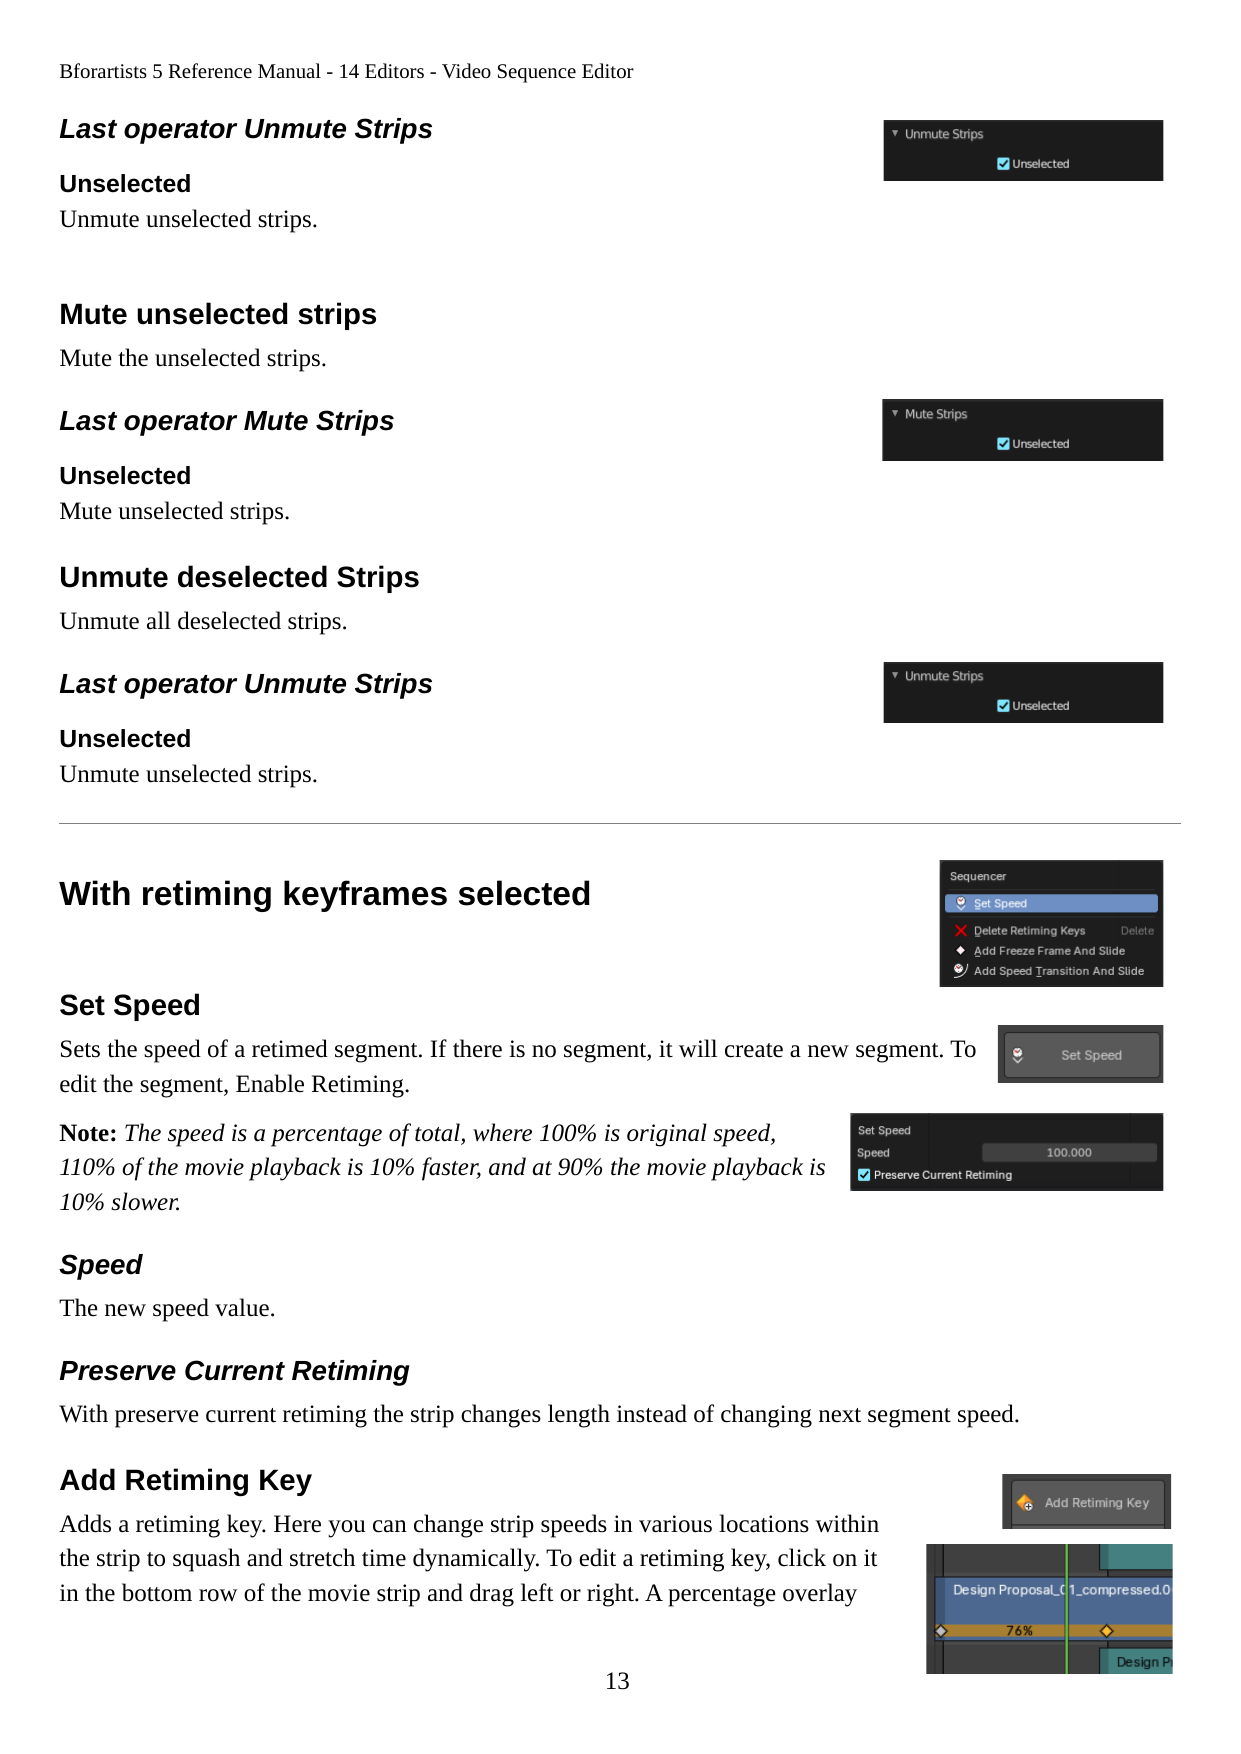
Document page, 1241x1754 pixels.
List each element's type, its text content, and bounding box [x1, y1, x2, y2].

text Mute the unselected strips. [59, 343, 1181, 372]
text Note: The speed is a percentage of total, where 100% is original speed, 110% of the movie playback is 10% faster, and at 90% the movie playback is 10% slower. [59, 1118, 1181, 1216]
subtitle Last operator Mute Strips [59, 404, 882, 436]
text Unmute all deselected strips. [59, 606, 1181, 635]
subtitle Unselected [59, 169, 1181, 198]
subtitle Last operator Unmute Strips [59, 668, 883, 699]
picture [926, 1544, 1173, 1674]
subtitle Mute unselected strips [59, 297, 1181, 330]
text The new speed value. [59, 1293, 1181, 1322]
picture [883, 662, 1164, 723]
picture [997, 1025, 1164, 1083]
text Sets the speed of a retimed segment. If there is no segment, it will create a new segment. To edit the segment, Enable Retiming. [59, 1034, 1181, 1098]
subtitle [1164, 404, 1181, 436]
picture [883, 120, 1164, 181]
subtitle Last operator Unmute Strips [59, 113, 1181, 144]
text Unmute unselected strips. [59, 759, 1181, 788]
text Unmute unselected strips. [59, 204, 1181, 233]
text With preserve current retiming the strip changes length instead of changing next segment speed. [59, 1399, 1181, 1427]
picture [1002, 1474, 1172, 1529]
picture [850, 1113, 1164, 1191]
text Adds a retiming key. Here you can change strip speeds in various locations within the strip to squash and stretch time dynamically. To edit a retiming key, click on it in the bottom row of the movie strip and drag left or right. A percentage overlay [59, 1509, 1181, 1606]
subtitle With retiming keyframes selected [59, 873, 939, 912]
picture [882, 399, 1164, 461]
subtitle [1164, 873, 1181, 912]
subtitle Unselected [59, 724, 1181, 753]
picture [939, 860, 1164, 987]
subtitle Unmute deselected Strips [59, 560, 1181, 593]
subtitle Set Speed [59, 988, 1181, 1022]
subtitle Preserve Current Retiming [59, 1354, 1181, 1386]
subtitle Speed [59, 1248, 1181, 1280]
subtitle Unselected [59, 461, 1181, 490]
text Mute unselected strips. [59, 496, 1181, 525]
subtitle Add Retiming Key [59, 1462, 1181, 1496]
